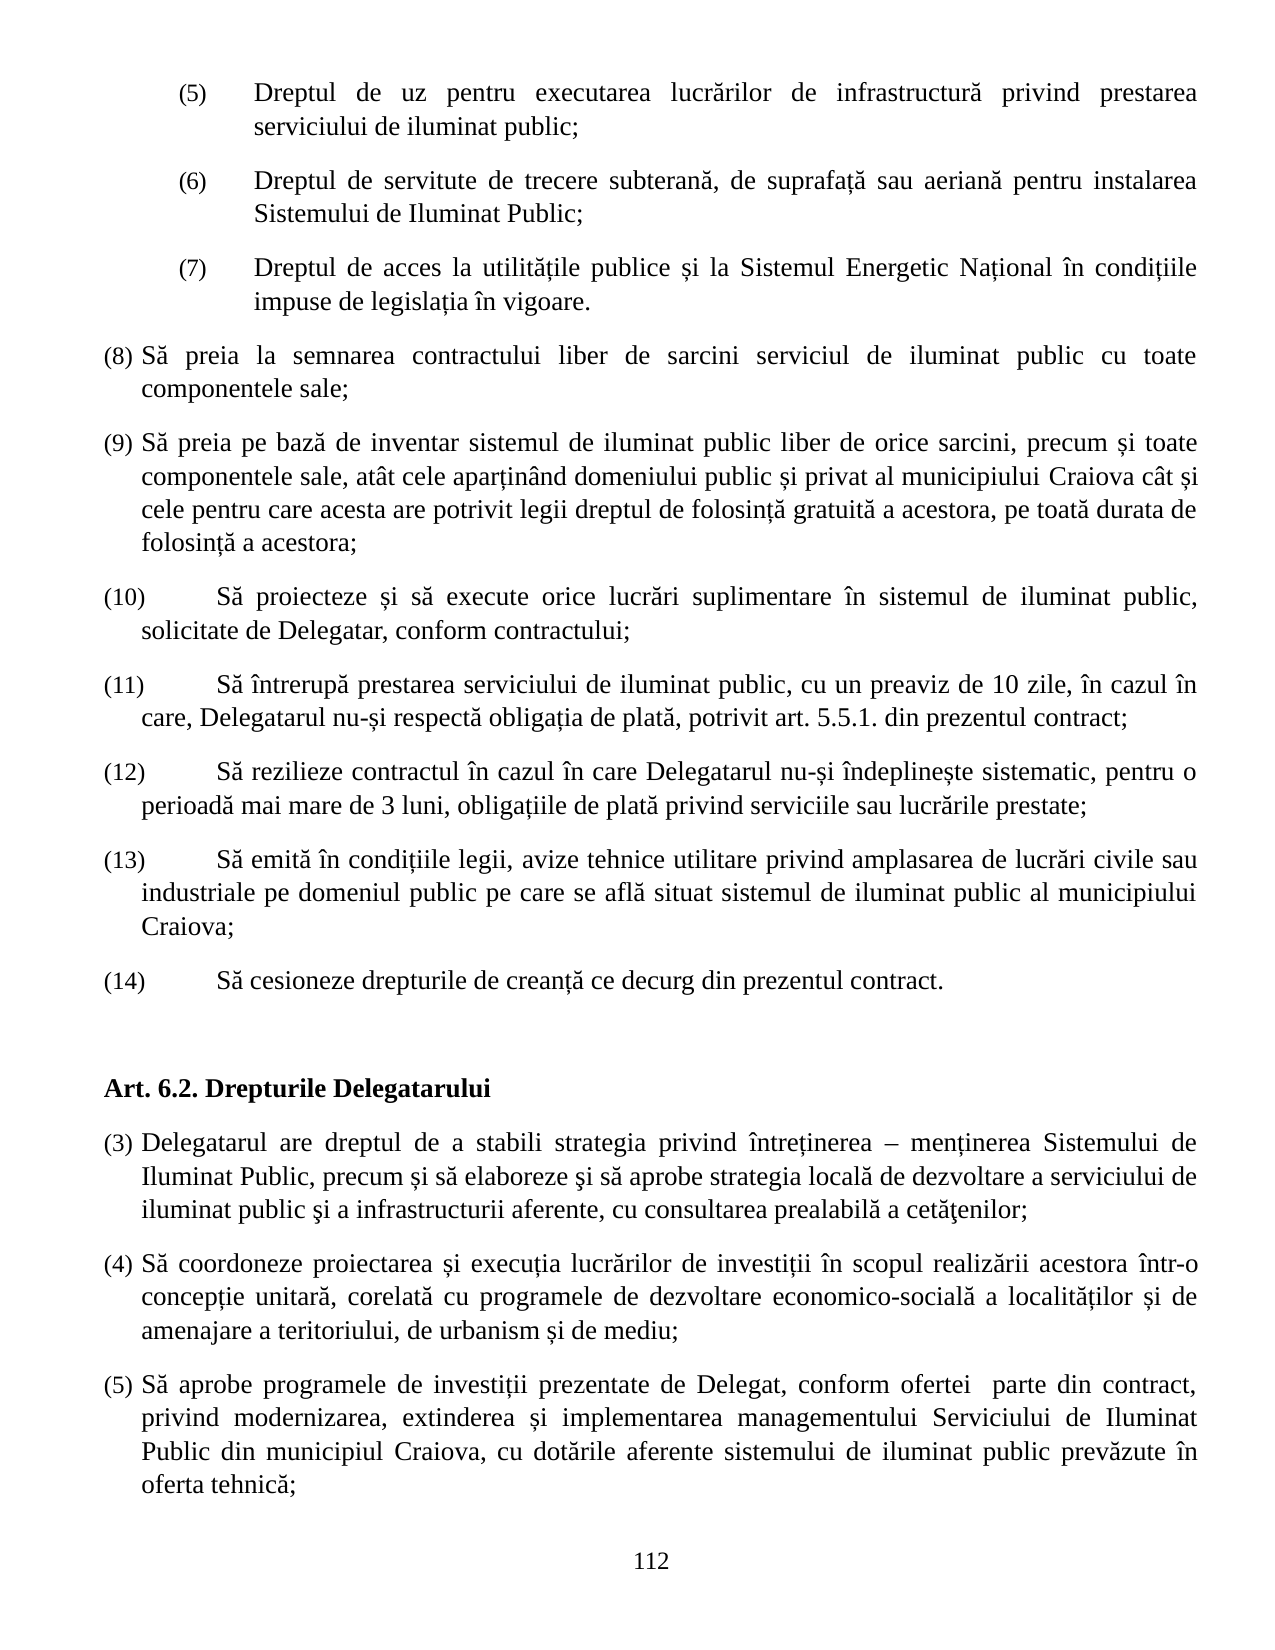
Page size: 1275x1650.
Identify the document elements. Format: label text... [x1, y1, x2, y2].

text Art. 6.2. Drepturile Delegatarului [103, 1071, 1198, 1104]
list Să aprobe programele de investiții prezentate de Delegat, conform ofertei parte din contract, privind modernizarea, extinderea și implementarea managementului Serviciului de Iluminat Public din municipiul Craiova, cu dotările aferente sistemului de iluminat public prevăzute în oferta tehnică; [103, 1367, 1198, 1500]
list Să preia pe bază de inventar sistemul de iluminat public liber de orice sarcini, precum și toate componentele sale, atât cele aparținând domeniului public și privat al municipiului Craiova cât și cele pentru care acesta are potrivit legii dreptul de folosință gratuită a acestora, pe toată durata de folosință a acestora; [103, 425, 1198, 558]
list Să cesioneze drepturile de creanță ce decurg din prezentul contract. [103, 962, 1198, 996]
list Dreptul de servitute de trecere subterană, de suprafață sau aeriană pentru instalarea Sistemului de Iluminat Public; [178, 162, 1198, 229]
list Dreptul de acces la utilitățile publice și la Sistemul Energetic Național în condițiile impuse de legislația în vigoare. [178, 250, 1198, 317]
list Să proiecteze și să execute orice lucrări suplimentare în sistemul de iluminat public, solicitate de Delegatar, conform contractului; [103, 579, 1198, 646]
list Delegatarul are dreptul de a stabili strategia privind întreținerea – menținerea Sistemului de Iluminat Public, precum și să elaboreze şi să aprobe strategia locală de dezvoltare a serviciului de iluminat public şi a infrastructurii aferente, cu consultarea prealabilă a cetăţenilor; [103, 1125, 1198, 1225]
list Să coordoneze proiectarea și execuția lucrărilor de investiții în scopul realizării acestora într-o concepție unitară, corelată cu programele de dezvoltare economico-socială a localităților și de amenajare a teritoriului, de urbanism și de mediu; [103, 1246, 1198, 1346]
list Dreptul de uz pentru executarea lucrărilor de infrastructură privind prestarea serviciului de iluminat public; [178, 75, 1198, 142]
list Să rezilieze contractul în cazul în care Delegatarul nu-și îndeplinește sistematic, pentru o perioadă mai mare de 3 luni, obligațiile de plată privind serviciile sau lucrările prestate; [103, 754, 1198, 821]
list Să întrerupă prestarea serviciului de iluminat public, cu un preaviz de 10 zile, în cazul în care, Delegatarul nu-și respectă obligația de plată, potrivit art. 5.5.1. din prezentul contract; [103, 667, 1198, 733]
list Să preia la semnarea contractului liber de sarcini serviciul de iluminat public cu toate componentele sale; [103, 337, 1198, 404]
list Să emită în condițiile legii, avize tehnice utilitare privind amplasarea de lucrări civile sau industriale pe domeniul public pe care se află situat sistemul de iluminat public al municipiului Craiova; [103, 842, 1198, 942]
